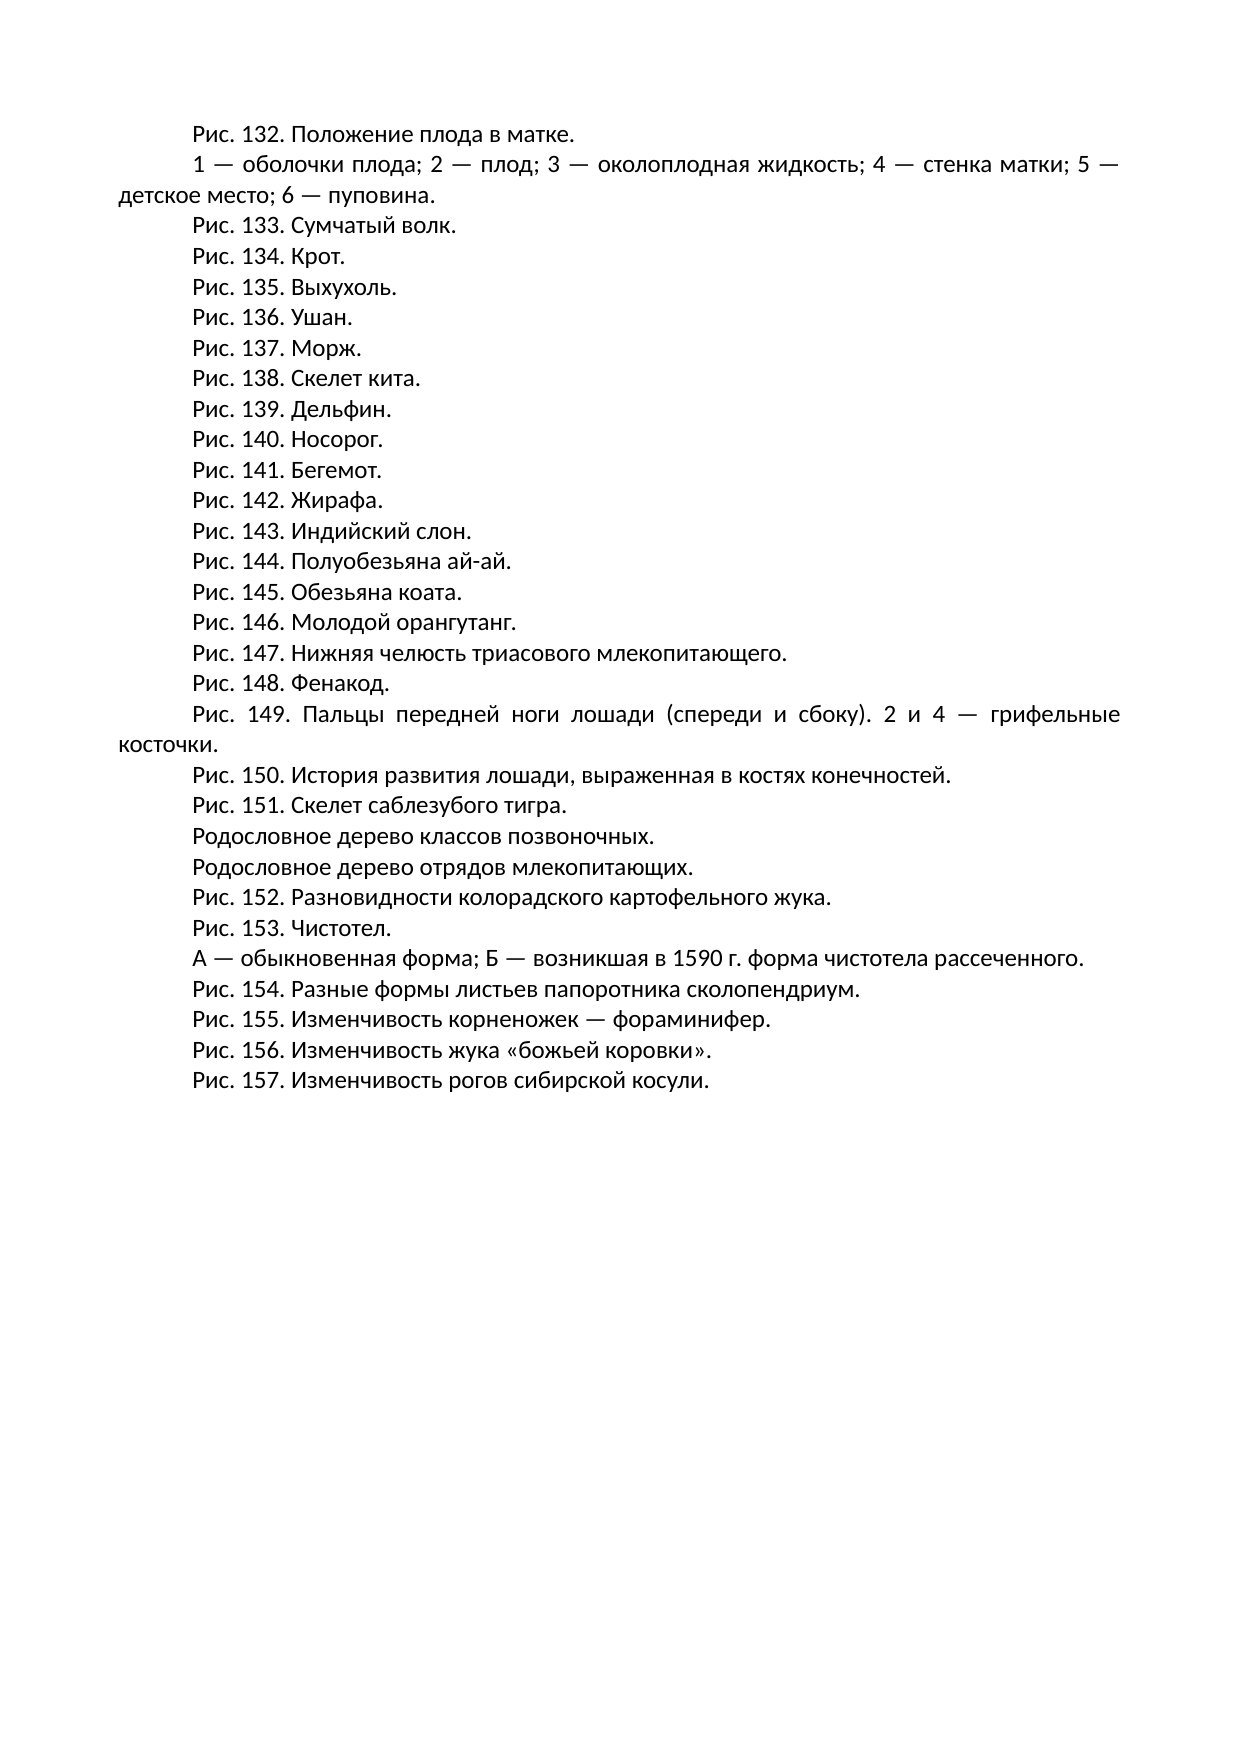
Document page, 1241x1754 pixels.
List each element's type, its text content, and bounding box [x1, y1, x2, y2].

text Рис. 141. Бегемот. [118, 454, 1122, 484]
text Рис. 136. Ушан. [118, 301, 1122, 332]
text Рис. 133. Сумчатый волк. [118, 210, 1122, 240]
text Рис. 154. Разные формы листьев папоротника сколопендриум. [118, 973, 1122, 1003]
text Рис. 156. Изменчивость жука «божьей коровки». [118, 1034, 1122, 1064]
text Рис. 155. Изменчивость корненожек — фораминифер. [118, 1003, 1122, 1034]
text Рис. 138. Скелет кита. [118, 362, 1122, 393]
text Рис. 144. Полуобезьяна ай-ай. [118, 545, 1122, 576]
text Рис. 153. Чистотел. [118, 912, 1122, 942]
text Рис. 145. Обезьяна коата. [118, 576, 1122, 606]
text Рис. 143. Индийский слон. [118, 515, 1122, 545]
text Рис. 135. Выхухоль. [118, 271, 1122, 301]
text Родословное дерево отрядов млекопитающих. [118, 851, 1122, 881]
text Рис. 157. Изменчивость рогов сибирской косули. [118, 1064, 1122, 1095]
text Родословное дерево классов позвоночных. [118, 820, 1122, 851]
text Рис. 151. Скелет саблезубого тигра. [118, 789, 1122, 820]
text Рис. 152. Разновидности колорадского картофельного жука. [118, 881, 1122, 912]
text Рис. 149. Пальцы передней ноги лошади (спереди и сбоку). 2 и 4 — грифельные косточки. [118, 698, 1122, 759]
text Рис. 147. Нижняя челюсть триасового млекопитающего. [118, 637, 1122, 667]
text Рис. 148. Фенакод. [118, 667, 1122, 698]
text Рис. 146. Молодой орангутанг. [118, 606, 1122, 637]
text Рис. 139. Дельфин. [118, 393, 1122, 423]
text Рис. 140. Носорог. [118, 423, 1122, 454]
text Рис. 150. История развития лошади, выраженная в костях конечностей. [118, 759, 1122, 789]
text Рис. 132. Положение плода в матке. [118, 118, 1122, 149]
text 1 — оболочки плода; 2 — плод; 3 — околоплодная жидкость; 4 — стенка матки; 5 — детское место; 6 — пуповина. [118, 149, 1122, 210]
text Рис. 137. Морж. [118, 332, 1122, 362]
text Рис. 134. Крот. [118, 240, 1122, 271]
text Рис. 142. Жирафа. [118, 484, 1122, 515]
text А — обыкновенная форма; Б — возникшая в 1590 г. форма чистотела рассеченного. [118, 942, 1122, 973]
